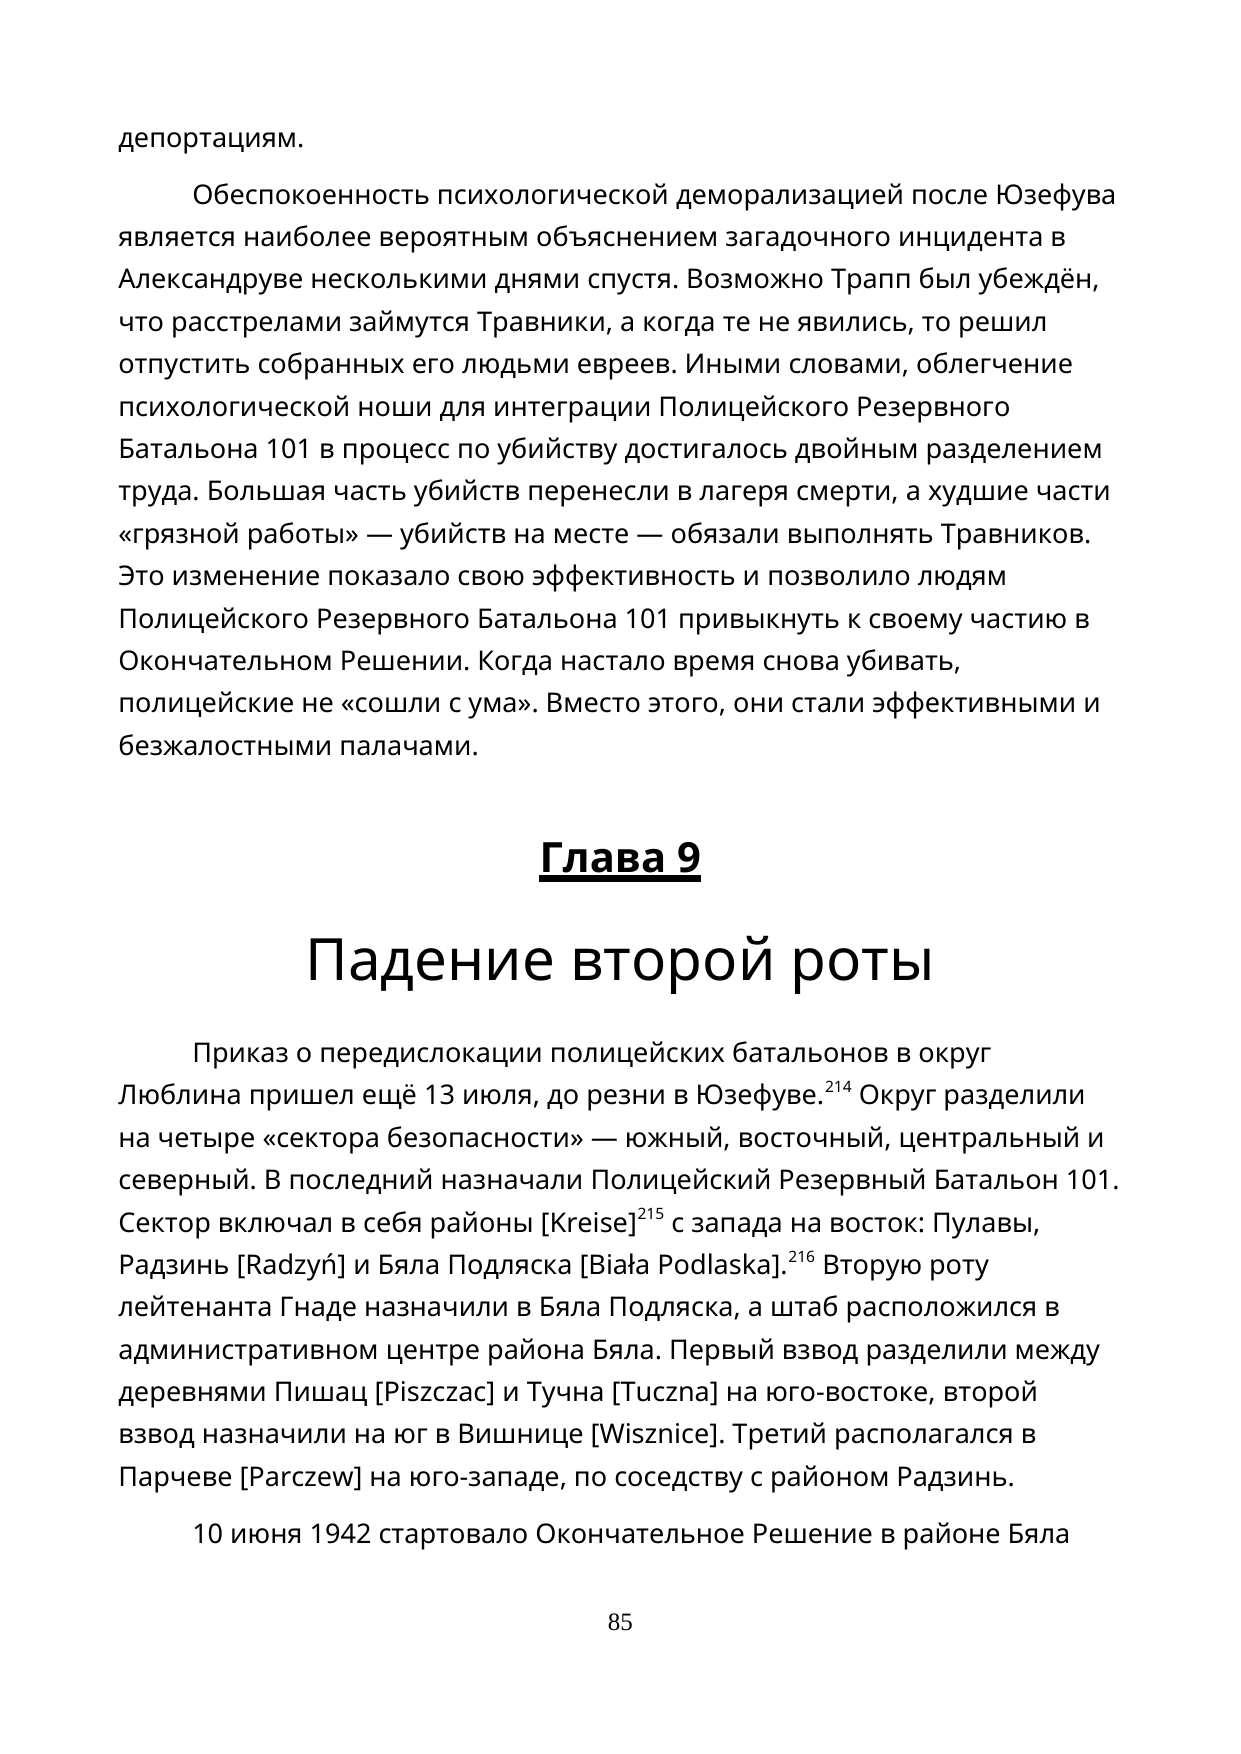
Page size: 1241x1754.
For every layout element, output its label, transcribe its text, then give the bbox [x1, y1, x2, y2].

subtitle Падение второй роты [118, 918, 1122, 997]
text 10 июня 1942 стартовало Окончательное Решение в районе Бяла [118, 1514, 1122, 1551]
text депортациям. [118, 118, 1122, 155]
subtitle Глава 9 [118, 828, 1122, 884]
text Обеспокоенность психологической деморализацией после Юзефува является наиболее вероятным объяснением загадочного инцидента в Александруве несколькими днями спустя. Возможно Трапп был убеждён, что расстрелами займутся Травники, а когда те не явились, то решил отпустить собранных его людьми евреев. Иными словами, облегчение психологической ноши для интеграции Полицейского Резервного Батальона 101 в процесс по убийству достигалось двойным разделением труда. Большая часть убийств перенесли в лагеря смерти, а худшие части «грязной работы» — убийств на месте — обязали выполнять Травников. Это изменение показало свою эффективность и позволило людям Полицейского Резервного Батальона 101 привыкнуть к своему частию в Окончательном Решении. Когда настало время снова убивать, полицейские не «сошли с ума». Вместо этого, они стали эффективными и безжалостными палачами. [118, 175, 1122, 763]
text Приказ о передислокации полицейских батальонов в округ Люблина пришел ещё 13 июля, до резни в Юзефуве. Округ разделили на четыре «сектора безопасности» — южный, восточный, центральный и северный. В последний назначали Полицейский Резервный Батальон 101. Сектор включал в себя районы [Kreise] с запада на восток: Пулавы, Радзинь [Radzyń] и Бяла Подляска [Biała Podlaska]. Вторую роту лейтенанта Гнаде назначили в Бяла Подляска, а штаб расположился в административном центре района Бяла. Первый взвод разделили между деревнями Пишац [Piszczac] и Тучна [Tuczna] на юго-востоке, второй взвод назначили на юг в Вишнице [Wisznice]. Третий располагался в Парчеве [Parczew] на юго-западе, по соседству с районом Радзинь. [118, 1033, 1122, 1494]
